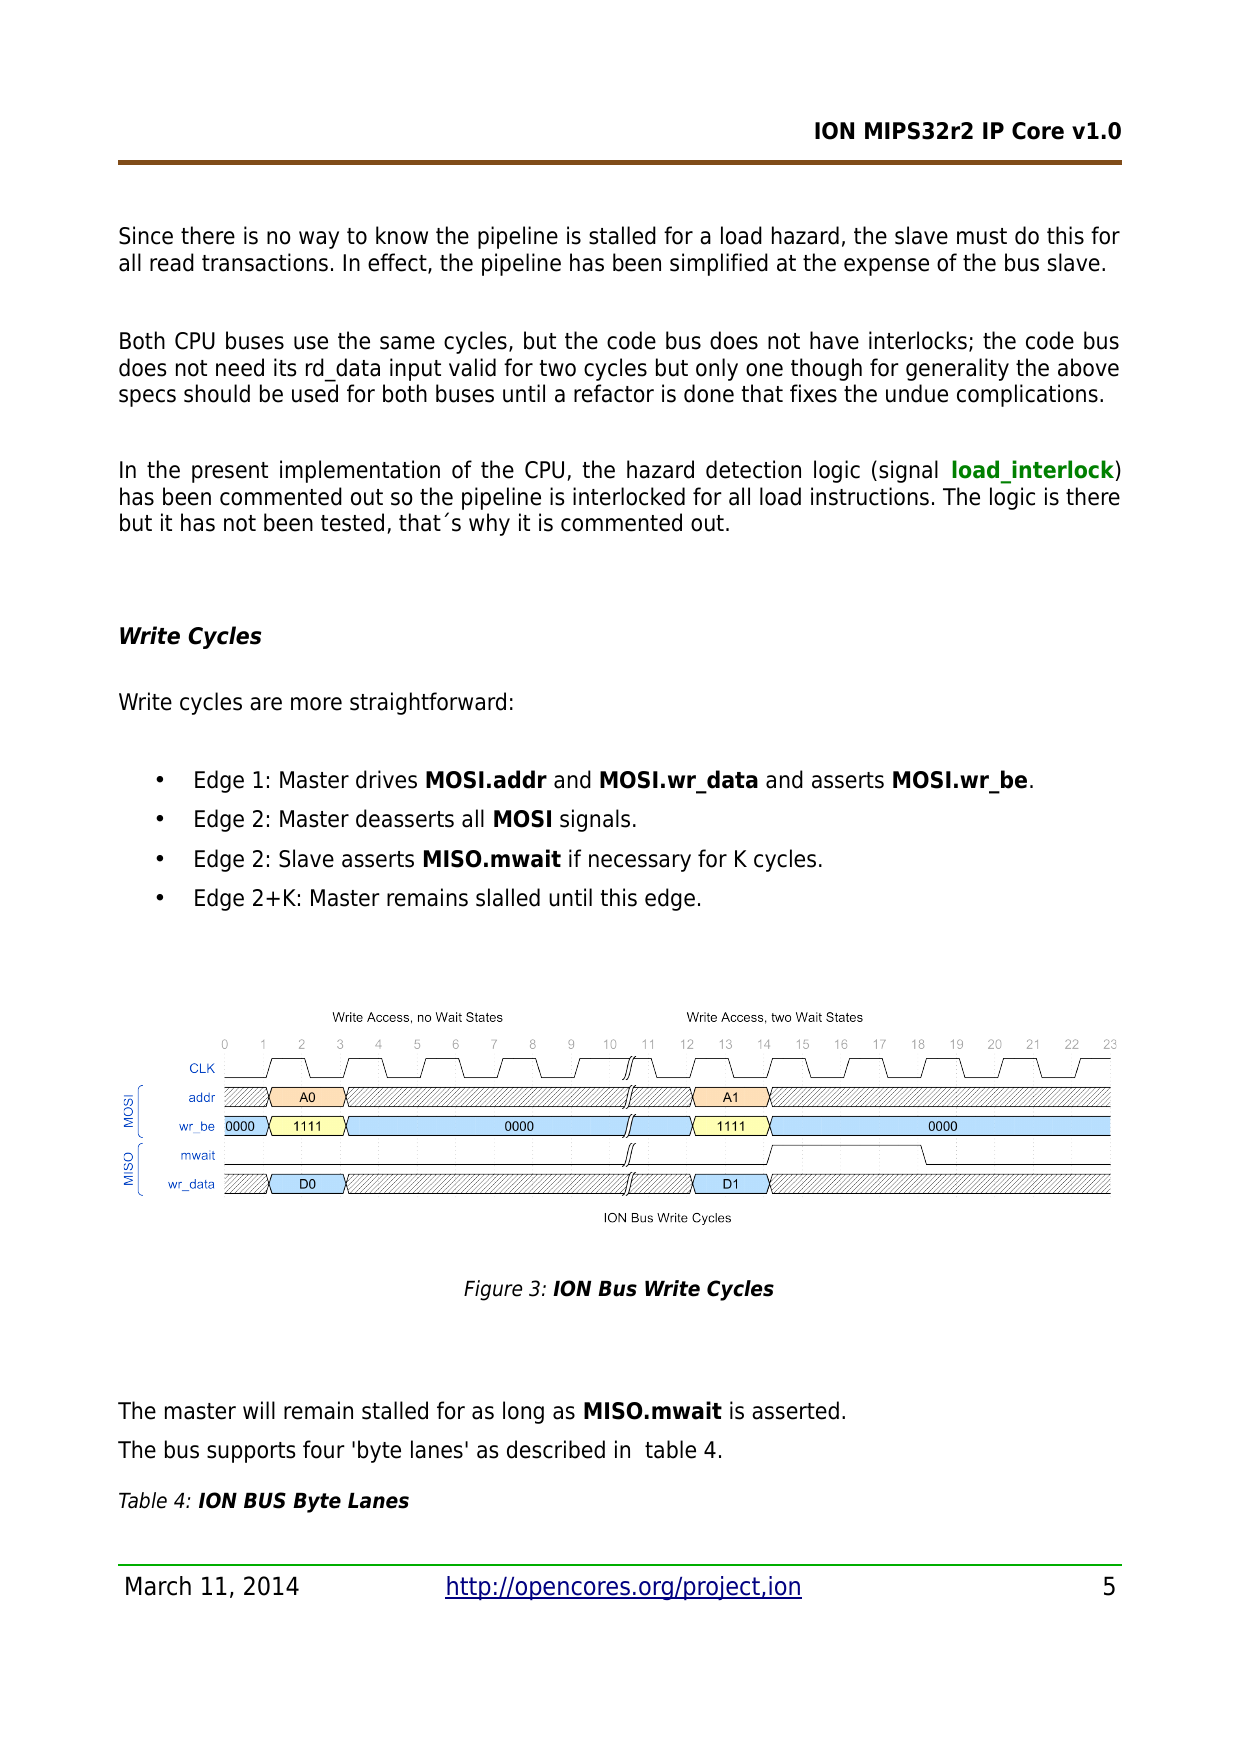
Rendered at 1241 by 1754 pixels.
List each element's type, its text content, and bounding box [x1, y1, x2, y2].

text Since there is no way to know the pipeline is stalled for a load hazard, the slave must do this for all read transactions. In effect, the pipeline has been simplified at the expense of the bus slave. [118, 223, 1122, 276]
text The master will remain stalled for as long as MISO.mwait is asserted. [118, 1398, 1122, 1425]
subtitle Write Cycles [118, 623, 1122, 650]
picture [123, 1012, 1117, 1225]
text In the present implementation of the CPU, the hazard detection logic (signal load_interlock) has been commented out so the pipeline is interlocked for all load instructions. The logic is there but it has not been tested, that´s why it is commented out. [118, 457, 1122, 537]
text Both CPU buses use the same cycles, but the code bus does not have interlocks; the code bus does not need its rd_data input valid for two cycles but only one though for generality the above specs should be used for both buses until a refactor is done that fixes the undue complications. [118, 328, 1122, 408]
table_cell Figure 3: ION Bus Write Cycles [118, 1259, 1122, 1320]
table_header [118, 1225, 1122, 1259]
list Edge 2+K: Master remains slalled until this edge. [156, 885, 1122, 912]
list Edge 1: Master drives MOSI.addr and MOSI.wr_data and asserts MOSI.wr_be. [156, 767, 1122, 794]
table_header [118, 1013, 123, 1224]
text Table 4: ION BUS Byte Lanes [118, 1489, 1122, 1513]
table_header [118, 1007, 1122, 1012]
list Edge 2: Slave asserts MISO.mwait if necessary for K cycles. [156, 846, 1122, 872]
text Write cycles are more straightforward: [118, 689, 1122, 716]
text The bus supports four 'byte lanes' as described in table 4. [118, 1437, 1122, 1464]
table_header [1117, 1013, 1122, 1224]
list Edge 2: Master deasserts all MOSI signals. [156, 807, 1122, 833]
